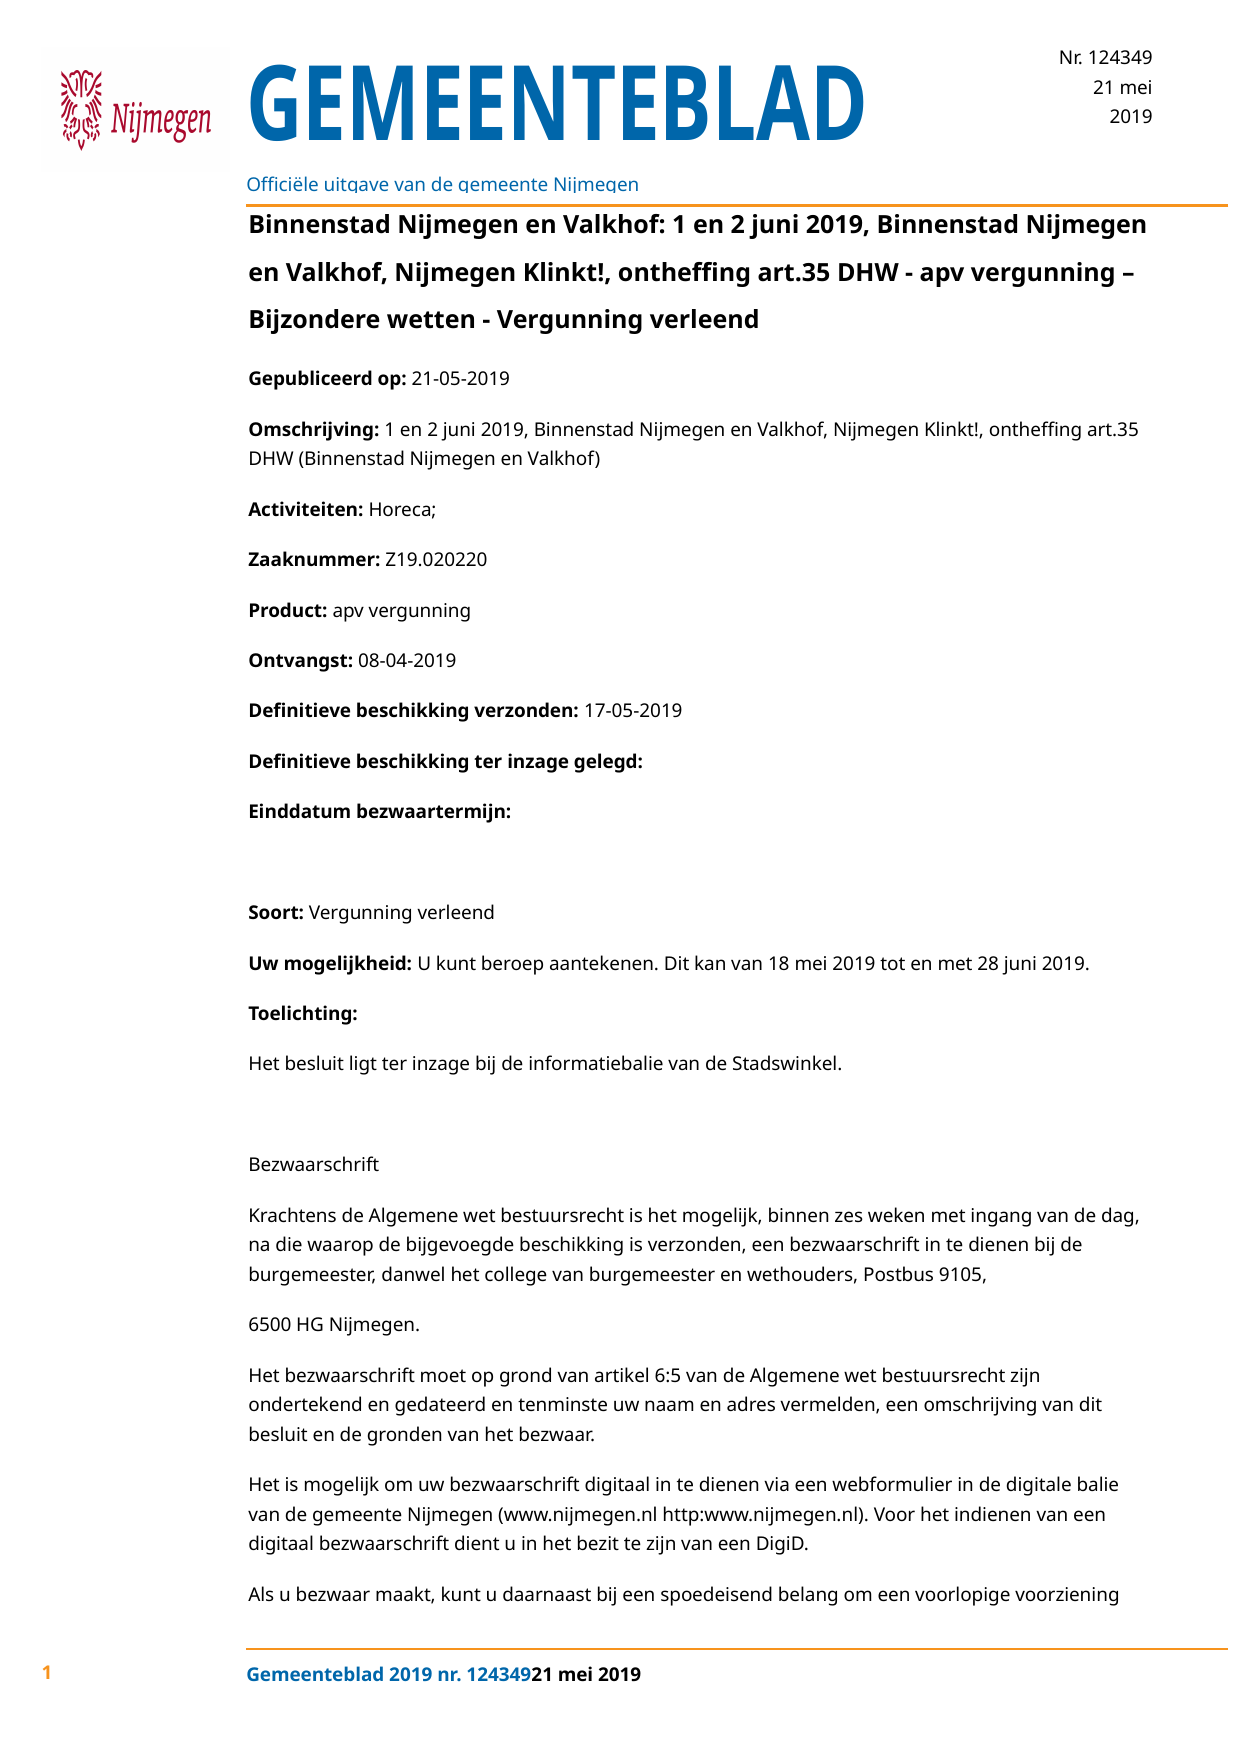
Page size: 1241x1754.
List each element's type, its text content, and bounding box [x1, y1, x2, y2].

text Toelichting: [248, 1000, 1152, 1026]
text Krachtens de Algemene wet bestuursrecht is het mogelijk, binnen zes weken met ingang van de dag, na die waarop de bijgevoegde beschikking is verzonden, een bezwaarschrift in te dienen bij de burgemeester, danwel het college van burgemeester en wethouders, Postbus 9105, [248, 1202, 1152, 1287]
text Het is mogelijk om uw bezwaarschrift digitaal in te dienen via een webformulier in de digitale balie van de gemeente Nijmegen (www.nijmegen.nl http:www.nijmegen.nl). Voor het indienen van een digitaal bezwaarschrift dient u in het bezit te zijn van een DigiD. [248, 1471, 1152, 1556]
text Gepubliceerd op: 21-05-2019 [248, 366, 1152, 391]
text Het besluit ligt ter inzage bij de informatiebalie van de Stadswinkel. [248, 1051, 1152, 1076]
text Product: apv vergunning [248, 597, 1152, 622]
text Einddatum bezwaartermijn: [248, 798, 1152, 824]
text Uw mogelijkheid: U kunt beroep aantekenen. Dit kan van 18 mei 2019 tot en met 28 juni 2019. [248, 950, 1152, 975]
text Binnenstad Nijmegen en Valkhof: 1 en 2 juni 2019, Binnenstad Nijmegen en Valkhof, Nijmegen Klinkt!, ontheffing art.35 DHW - apv vergunning – Bijzondere wetten - Vergunning verleend [248, 207, 1152, 336]
text Bezwaarschrift [248, 1151, 1152, 1177]
text Omschrijving: 1 en 2 juni 2019, Binnenstad Nijmegen en Valkhof, Nijmegen Klinkt!, ontheffing art.35 DHW (Binnenstad Nijmegen en Valkhof) [248, 416, 1152, 471]
text Zaaknummer: Z19.020220 [248, 546, 1152, 572]
text Als u bezwaar maakt, kunt u daarnaast bij een spoedeisend belang om een voorlopige voorziening [248, 1581, 1152, 1607]
text Definitieve beschikking ter inzage gelegd: [248, 748, 1152, 774]
text 6500 HG Nijmegen. [248, 1311, 1152, 1337]
picture [41, 47, 231, 172]
text Definitieve beschikking verzonden: 17-05-2019 [248, 698, 1152, 723]
text Activiteiten: Horeca; [248, 496, 1152, 522]
text Soort: Vergunning verleend [248, 899, 1152, 925]
text Het bezwaarschrift moet op grond van artikel 6:5 van de Algemene wet bestuursrecht zijn ondertekend en gedateerd en tenminste uw naam en adres vermelden, een omschrijving van dit besluit en de gronden van het bezwaar. [248, 1362, 1152, 1447]
text Ontvangst: 08-04-2019 [248, 647, 1152, 673]
